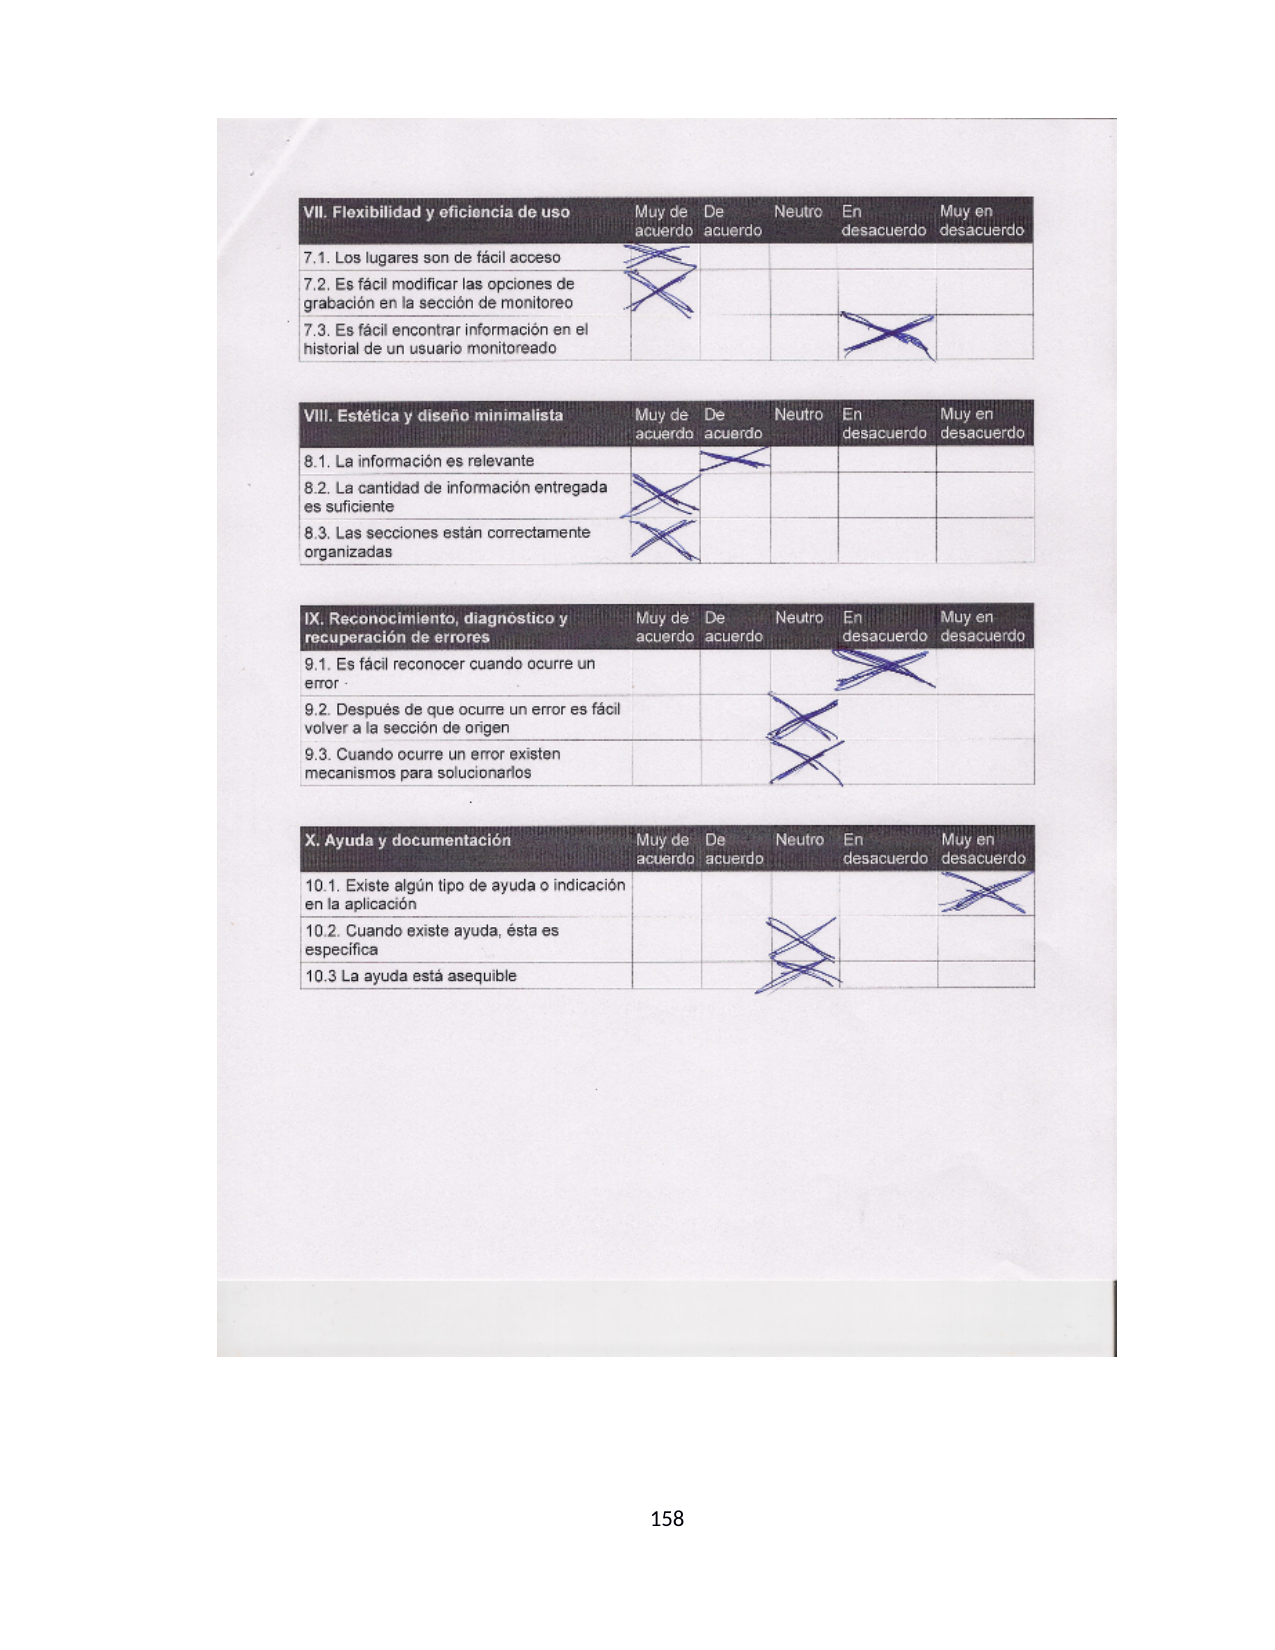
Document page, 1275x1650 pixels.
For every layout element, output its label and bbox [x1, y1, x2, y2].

picture [217, 118, 1117, 1357]
